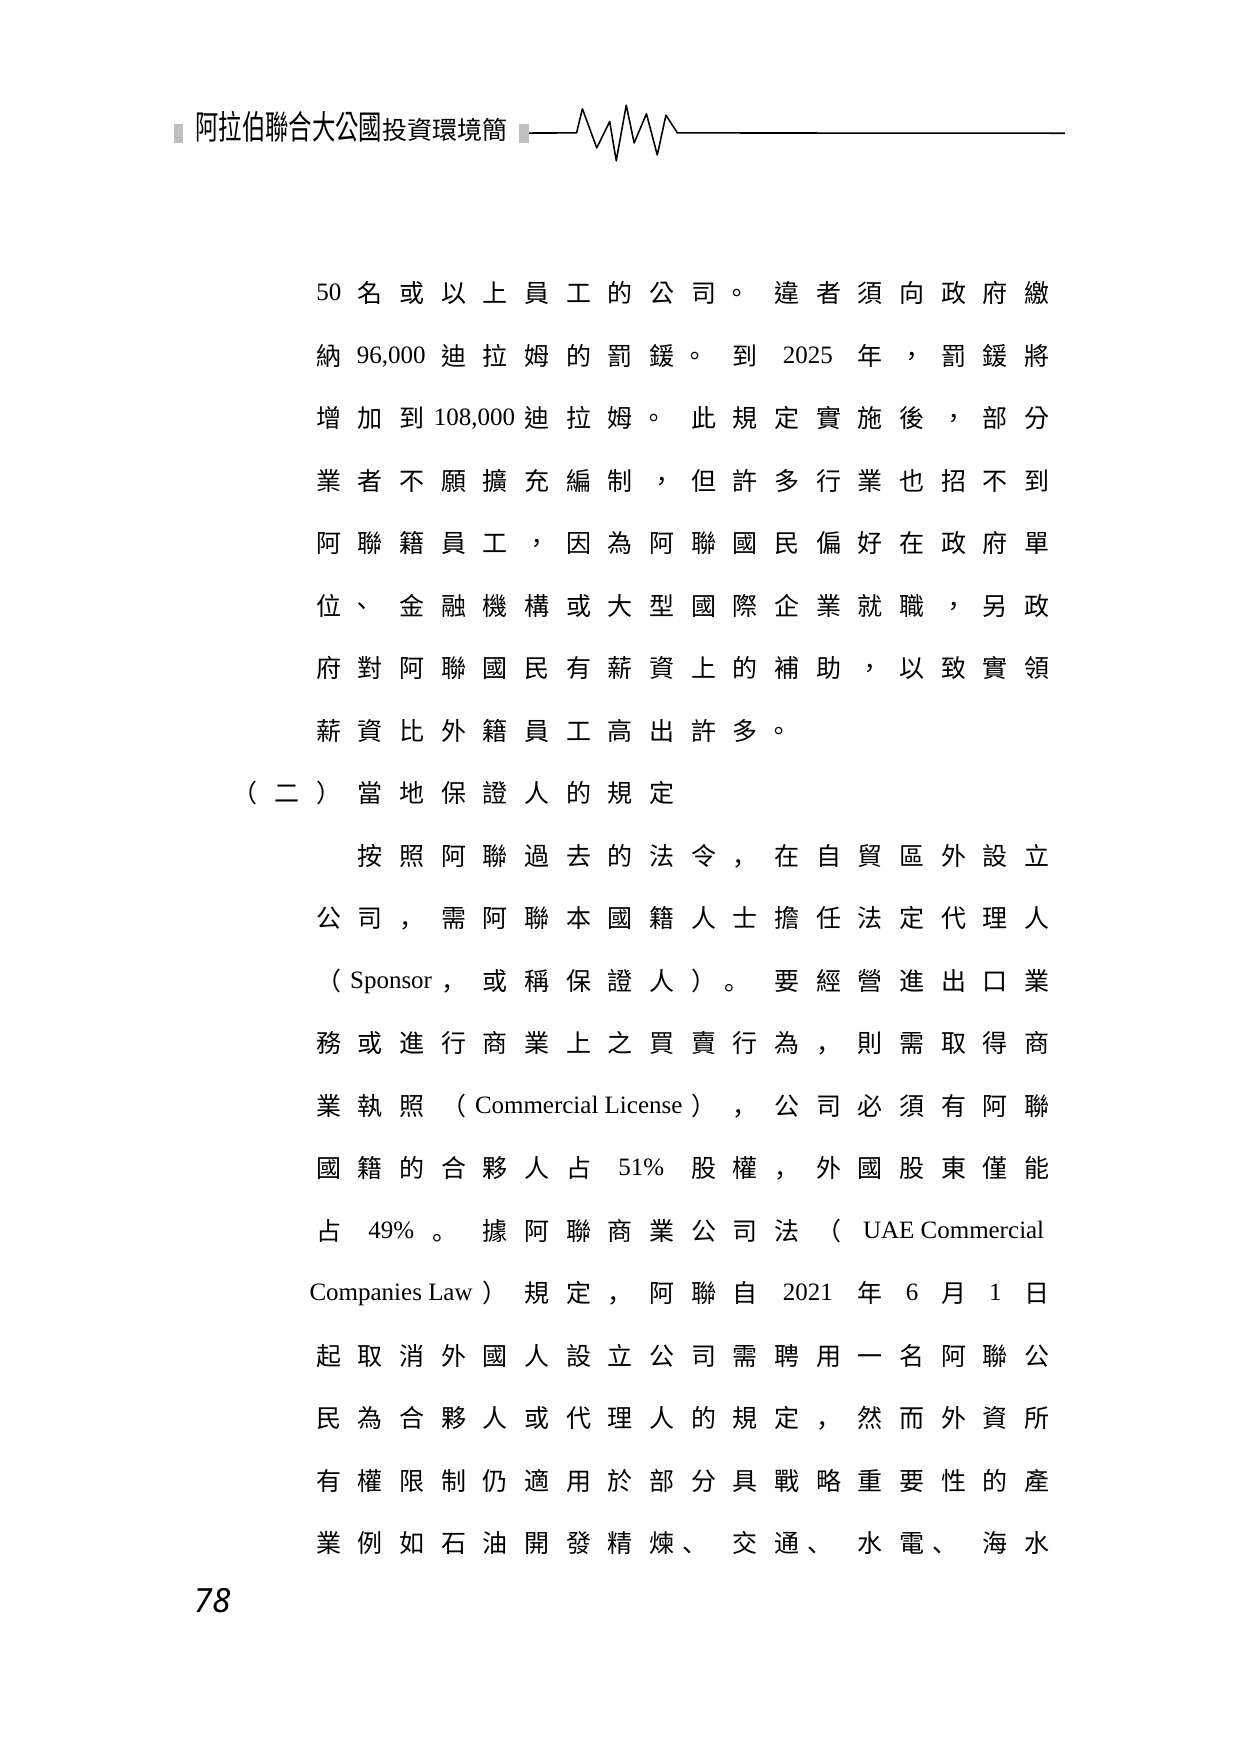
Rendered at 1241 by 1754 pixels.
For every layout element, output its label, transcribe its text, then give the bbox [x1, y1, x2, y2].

text （二）當地保證人的規定 [207, 750, 1058, 813]
text 50名或以上員工的公司。違者須向政府繳納96,000迪拉姆的罰鍰。到2025年，罰鍰將增加到108,000迪拉姆。此規定實施後，部分業者不願擴充編制，但許多行業也招不到阿聯籍員工，因為阿聯國民偏好在政府單位、金融機構或大型國際企業就職，另政府對阿聯國民有薪資上的補助，以致實領薪資比外籍員工高出許多。 [281, 250, 1058, 750]
text 按照阿聯過去的法令，在自貿區外設立公司，需阿聯本國籍人士擔任法定代理人（Sponsor，或稱保證人）。要經營進出口業務或進行商業上之買賣行為，則需取得商業執照（Commercial License），公司必須有阿聯國籍的合夥人占51%股權，外國股東僅能占49%。據阿聯商業公司法（UAE Commercial Companies Law）規定，阿聯自2021年6月1日起取消外國人設立公司需聘用一名阿聯公民為合夥人或代理人的規定，然而外資所有權限制仍適用於部分具戰略重要性的產業例如石油開發精煉、交通、水電、海水 [281, 813, 1058, 1563]
